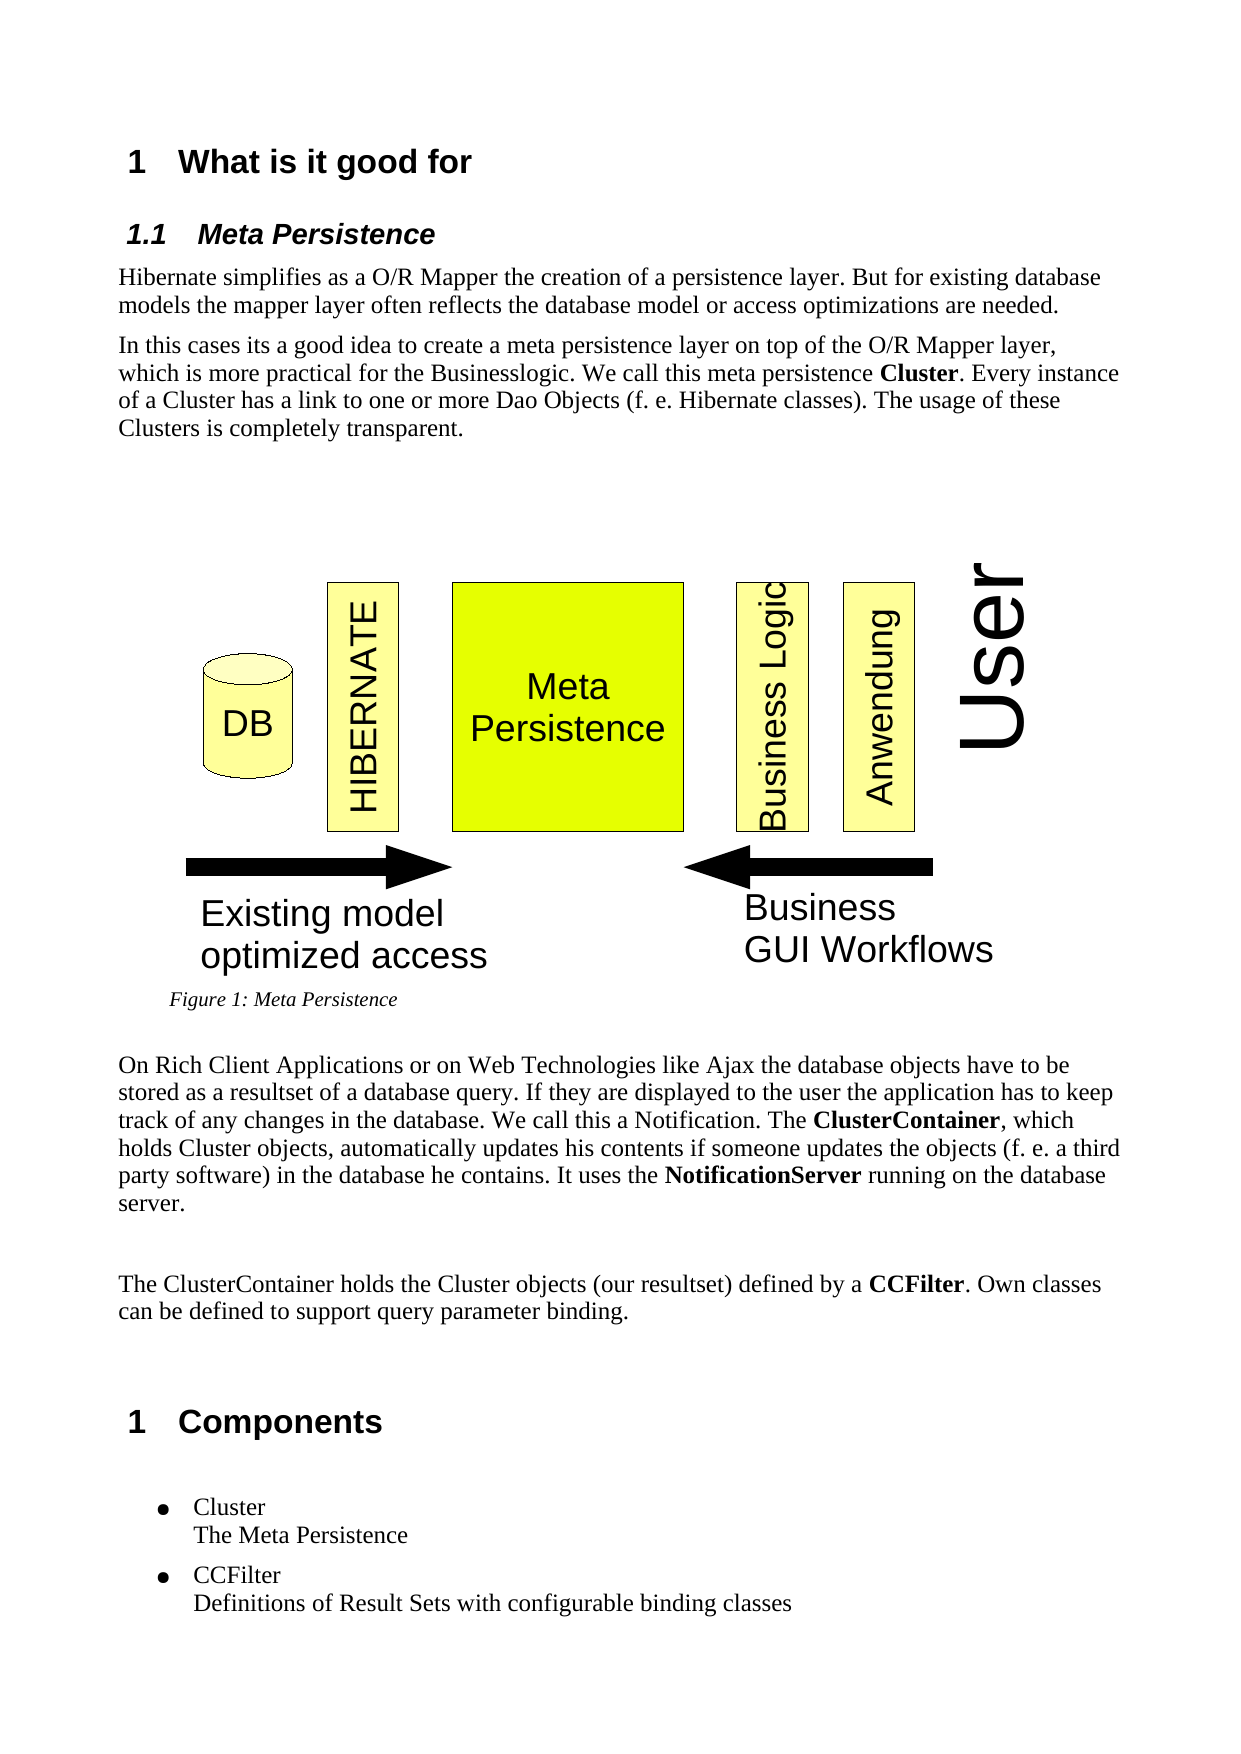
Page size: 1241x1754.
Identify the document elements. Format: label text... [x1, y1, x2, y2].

text Hibernate simplifies as a O/R Mapper the creation of a persistence layer. But for existing database models the mapper layer often reflects the database model or access optimizations are needed. [118, 263, 1122, 319]
list CCFilter Definitions of Result Sets with configurable binding classes [156, 1561, 1122, 1616]
text In this cases its a good idea to create a meta persistence layer on top of the O/R Mapper layer, which is more practical for the Businesslogic. We call this meta persistence Cluster. Every instance of a Cluster has a link to one or more Dao Objects (f. e. Hibernate classes). The usage of these Clusters is completely transparent. [118, 331, 1122, 442]
text Figure 1: Meta Persistence [169, 556, 1071, 1011]
subtitle Components [118, 1403, 1122, 1440]
list Cluster The Meta Persistence [156, 1493, 1122, 1548]
text On Rich Client Applications or on Web Technologies like Ajax the database objects have to be stored as a resultset of a database query. If they are displayed to the user the application has to keep track of any changes in the database. We call this a Notification. The ClusterContainer, which holds Cluster objects, automatically updates his contents if someone updates the objects (f. e. a third party software) in the database he contains. It uses the NotificationServer running on the database server. [118, 1051, 1122, 1217]
subtitle Meta Persistence [118, 218, 1122, 251]
subtitle What is it good for [118, 143, 1122, 181]
text The ClusterContainer holds the Cluster objects (our resultset) defined by a CCFilter. Own classes can be defined to support query parameter binding. [118, 1270, 1122, 1325]
